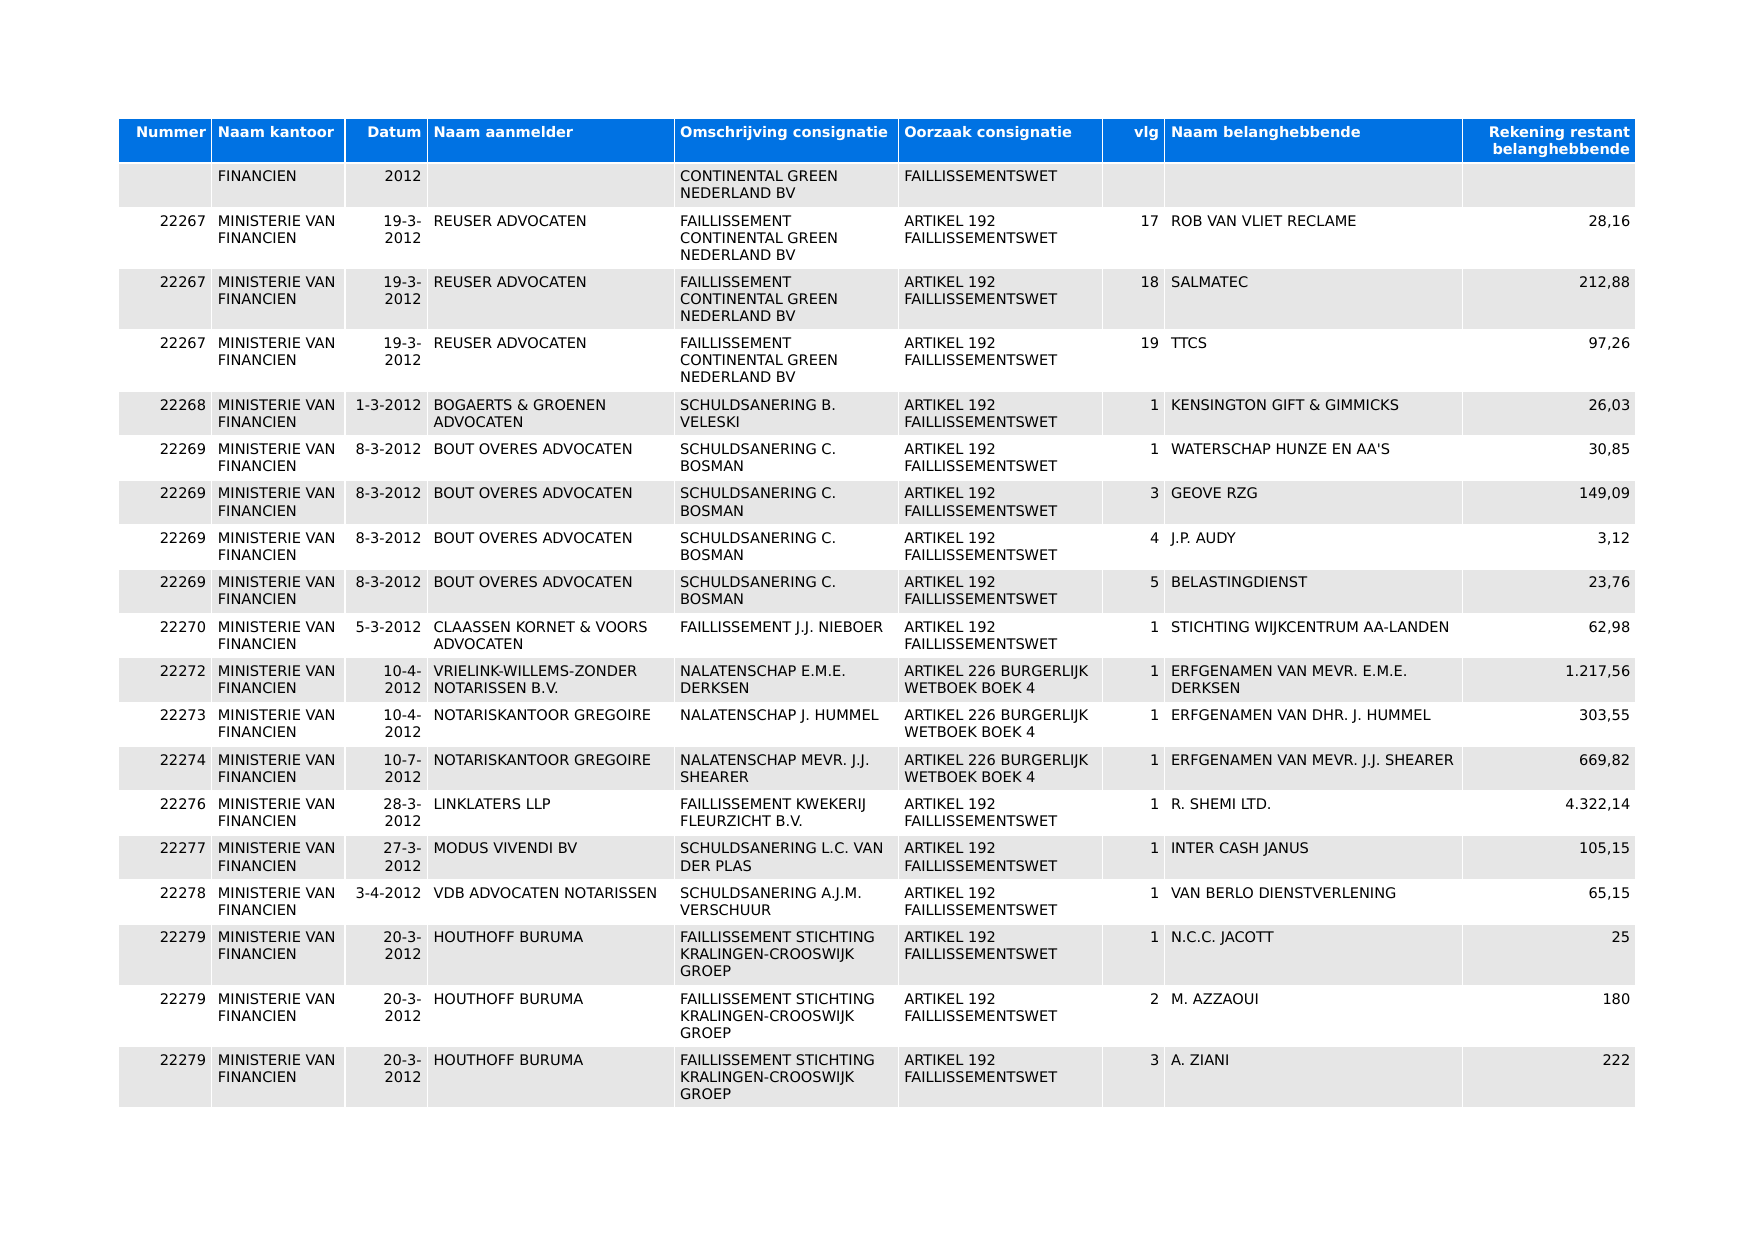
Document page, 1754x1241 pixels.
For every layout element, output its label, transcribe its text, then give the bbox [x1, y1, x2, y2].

table_cell FAILLISSEMENT KWEKERIJ FLEURZICHT B.V. [675, 791, 898, 835]
table_cell R. SHEMI LTD. [1165, 791, 1462, 835]
table_cell ERFGENAMEN VAN DHR. J. HUMMEL [1165, 703, 1462, 746]
table_cell NALATENSCHAP E.M.E. DERKSEN [675, 658, 898, 702]
table_cell 22270 [119, 614, 211, 657]
table_cell SALMATEC [1165, 269, 1462, 329]
table_header Naam aanmelder [428, 119, 674, 162]
table_header Nummer [119, 119, 211, 162]
table_cell 10-4-2012 [346, 658, 427, 702]
table_header Naam belanghebbende [1165, 119, 1462, 162]
table_cell [1165, 164, 1462, 207]
table_cell 1.217,56 [1463, 658, 1635, 702]
table_cell 3-4-2012 [346, 880, 427, 923]
table_cell SCHULDSANERING C. BOSMAN [675, 481, 898, 524]
table_cell ARTIKEL 192 FAILLISSEMENTSWET [899, 436, 1102, 480]
table_cell 17 [1103, 208, 1164, 268]
table_cell MINISTERIE VAN FINANCIEN [212, 658, 344, 702]
table_cell 1 [1103, 836, 1164, 879]
table_cell 22279 [119, 1047, 211, 1107]
table_cell [428, 164, 674, 207]
table_cell 20-3-2012 [346, 1047, 427, 1107]
table_cell 2 [1103, 986, 1164, 1046]
table_cell MINISTERIE VAN FINANCIEN [212, 436, 344, 480]
table_cell 19-3-2012 [346, 208, 427, 268]
table_cell 19-3-2012 [346, 331, 427, 391]
table_cell FAILLISSEMENT CONTINENTAL GREEN NEDERLAND BV [675, 269, 898, 329]
table_cell 27-3-2012 [346, 836, 427, 879]
table_cell 1 [1103, 614, 1164, 657]
table_cell MINISTERIE VAN FINANCIEN [212, 1047, 344, 1107]
table_cell FAILLISSEMENT STICHTING KRALINGEN-CROOSWIJK GROEP [675, 1047, 898, 1107]
table_cell MINISTERIE VAN FINANCIEN [212, 570, 344, 613]
table_cell 1 [1103, 658, 1164, 702]
table_cell 1-3-2012 [346, 392, 427, 435]
table_cell ARTIKEL 192 FAILLISSEMENTSWET [899, 570, 1102, 613]
table_cell 8-3-2012 [346, 436, 427, 480]
table_cell 1 [1103, 392, 1164, 435]
table_cell MINISTERIE VAN FINANCIEN [212, 331, 344, 391]
table_cell 10-4-2012 [346, 703, 427, 746]
table_cell MINISTERIE VAN FINANCIEN [212, 481, 344, 524]
table_cell MINISTERIE VAN FINANCIEN [212, 925, 344, 985]
table_cell SCHULDSANERING C. BOSMAN [675, 525, 898, 568]
table_cell 19 [1103, 331, 1164, 391]
table_cell 22268 [119, 392, 211, 435]
table_cell 26,03 [1463, 392, 1635, 435]
table_header Oorzaak consignatie [899, 119, 1102, 162]
table_cell 22269 [119, 525, 211, 568]
table_cell 97,26 [1463, 331, 1635, 391]
table_cell HOUTHOFF BURUMA [428, 986, 674, 1046]
table_cell 22269 [119, 436, 211, 480]
table_cell ARTIKEL 226 BURGERLIJK WETBOEK BOEK 4 [899, 747, 1102, 790]
table_cell 18 [1103, 269, 1164, 329]
table_cell ARTIKEL 192 FAILLISSEMENTSWET [899, 525, 1102, 568]
table_cell FAILLISSEMENT J.J. NIEBOER [675, 614, 898, 657]
table_cell MODUS VIVENDI BV [428, 836, 674, 879]
table_cell 10-7-2012 [346, 747, 427, 790]
table_cell 4.322,14 [1463, 791, 1635, 835]
table_cell ARTIKEL 192 FAILLISSEMENTSWET [899, 880, 1102, 923]
table_cell REUSER ADVOCATEN [428, 208, 674, 268]
table_cell BOUT OVERES ADVOCATEN [428, 481, 674, 524]
table_cell 65,15 [1463, 880, 1635, 923]
table_cell ARTIKEL 192 FAILLISSEMENTSWET [899, 925, 1102, 985]
table_cell 22277 [119, 836, 211, 879]
table_cell 22273 [119, 703, 211, 746]
table_cell ARTIKEL 192 FAILLISSEMENTSWET [899, 269, 1102, 329]
table_cell LINKLATERS LLP [428, 791, 674, 835]
table_cell MINISTERIE VAN FINANCIEN [212, 836, 344, 879]
table_header Datum [346, 119, 427, 162]
table_cell 212,88 [1463, 269, 1635, 329]
table_cell MINISTERIE VAN FINANCIEN [212, 703, 344, 746]
table_cell 22269 [119, 481, 211, 524]
table_cell ARTIKEL 192 FAILLISSEMENTSWET [899, 791, 1102, 835]
table_cell [1463, 164, 1635, 207]
table_cell BOUT OVERES ADVOCATEN [428, 525, 674, 568]
table_cell [1103, 164, 1164, 207]
table_cell 22279 [119, 986, 211, 1046]
table_cell HOUTHOFF BURUMA [428, 1047, 674, 1107]
table_cell 8-3-2012 [346, 525, 427, 568]
table_cell N.C.C. JACOTT [1165, 925, 1462, 985]
table_cell 1 [1103, 925, 1164, 985]
table_cell ROB VAN VLIET RECLAME [1165, 208, 1462, 268]
table_cell KENSINGTON GIFT & GIMMICKS [1165, 392, 1462, 435]
table_cell 1 [1103, 880, 1164, 923]
table_cell ARTIKEL 192 FAILLISSEMENTSWET [899, 1047, 1102, 1107]
table_cell ARTIKEL 192 FAILLISSEMENTSWET [899, 481, 1102, 524]
table_cell M. AZZAOUI [1165, 986, 1462, 1046]
table_cell 23,76 [1463, 570, 1635, 613]
table_cell 22267 [119, 269, 211, 329]
table_cell MINISTERIE VAN FINANCIEN [212, 747, 344, 790]
table_cell 28,16 [1463, 208, 1635, 268]
table_cell SCHULDSANERING L.C. VAN DER PLAS [675, 836, 898, 879]
table_cell ERFGENAMEN VAN MEVR. E.M.E. DERKSEN [1165, 658, 1462, 702]
table_cell BOUT OVERES ADVOCATEN [428, 570, 674, 613]
table_cell BOGAERTS & GROENEN ADVOCATEN [428, 392, 674, 435]
table_cell 22274 [119, 747, 211, 790]
table_cell ARTIKEL 192 FAILLISSEMENTSWET [899, 208, 1102, 268]
table_cell 1 [1103, 791, 1164, 835]
table_cell MINISTERIE VAN FINANCIEN [212, 525, 344, 568]
table_cell NOTARISKANTOOR GREGOIRE [428, 703, 674, 746]
table_cell INTER CASH JANUS [1165, 836, 1462, 879]
table_cell 22279 [119, 925, 211, 985]
table_cell 20-3-2012 [346, 925, 427, 985]
table_cell 105,15 [1463, 836, 1635, 879]
table_cell 62,98 [1463, 614, 1635, 657]
table_cell 22276 [119, 791, 211, 835]
table_cell 3 [1103, 481, 1164, 524]
table_cell FAILLISSEMENTSWET [899, 164, 1102, 207]
table_cell 5-3-2012 [346, 614, 427, 657]
table_cell 222 [1463, 1047, 1635, 1107]
table_cell 303,55 [1463, 703, 1635, 746]
table_cell FINANCIEN [212, 164, 344, 207]
table_cell MINISTERIE VAN FINANCIEN [212, 986, 344, 1046]
table_cell STICHTING WIJKCENTRUM AA-LANDEN [1165, 614, 1462, 657]
table_cell 30,85 [1463, 436, 1635, 480]
table_cell 4 [1103, 525, 1164, 568]
table_cell REUSER ADVOCATEN [428, 269, 674, 329]
table_cell [119, 164, 211, 207]
table_cell VAN BERLO DIENSTVERLENING [1165, 880, 1462, 923]
table_cell FAILLISSEMENT STICHTING KRALINGEN-CROOSWIJK GROEP [675, 925, 898, 985]
table_cell SCHULDSANERING C. BOSMAN [675, 570, 898, 613]
table_cell 8-3-2012 [346, 481, 427, 524]
table_cell FAILLISSEMENT CONTINENTAL GREEN NEDERLAND BV [675, 331, 898, 391]
table_cell 22272 [119, 658, 211, 702]
table_cell REUSER ADVOCATEN [428, 331, 674, 391]
table_cell MINISTERIE VAN FINANCIEN [212, 269, 344, 329]
table_cell MINISTERIE VAN FINANCIEN [212, 614, 344, 657]
table_cell 19-3-2012 [346, 269, 427, 329]
table_cell 1 [1103, 436, 1164, 480]
table_cell MINISTERIE VAN FINANCIEN [212, 791, 344, 835]
table_cell 8-3-2012 [346, 570, 427, 613]
table_cell MINISTERIE VAN FINANCIEN [212, 392, 344, 435]
table_cell HOUTHOFF BURUMA [428, 925, 674, 985]
table_header vlg [1103, 119, 1164, 162]
table_cell MINISTERIE VAN FINANCIEN [212, 880, 344, 923]
table_cell 669,82 [1463, 747, 1635, 790]
table_cell ARTIKEL 192 FAILLISSEMENTSWET [899, 614, 1102, 657]
table_cell ARTIKEL 192 FAILLISSEMENTSWET [899, 986, 1102, 1046]
table_cell BOUT OVERES ADVOCATEN [428, 436, 674, 480]
table_cell 28-3-2012 [346, 791, 427, 835]
table_cell ARTIKEL 192 FAILLISSEMENTSWET [899, 392, 1102, 435]
table_cell CONTINENTAL GREEN NEDERLAND BV [675, 164, 898, 207]
table_cell 20-3-2012 [346, 986, 427, 1046]
table_cell NALATENSCHAP J. HUMMEL [675, 703, 898, 746]
table_cell ARTIKEL 192 FAILLISSEMENTSWET [899, 331, 1102, 391]
table_cell WATERSCHAP HUNZE EN AA'S [1165, 436, 1462, 480]
table_cell 5 [1103, 570, 1164, 613]
table_cell VDB ADVOCATEN NOTARISSEN [428, 880, 674, 923]
table_cell SCHULDSANERING C. BOSMAN [675, 436, 898, 480]
table_cell NALATENSCHAP MEVR. J.J. SHEARER [675, 747, 898, 790]
table_cell 22269 [119, 570, 211, 613]
table_cell BELASTINGDIENST [1165, 570, 1462, 613]
table_cell 22267 [119, 208, 211, 268]
table_cell NOTARISKANTOOR GREGOIRE [428, 747, 674, 790]
table_cell CLAASSEN KORNET & VOORS ADVOCATEN [428, 614, 674, 657]
table_cell MINISTERIE VAN FINANCIEN [212, 208, 344, 268]
table_cell 22267 [119, 331, 211, 391]
table_cell 1 [1103, 703, 1164, 746]
table_cell 180 [1463, 986, 1635, 1046]
table_cell 25 [1463, 925, 1635, 985]
table_cell FAILLISSEMENT CONTINENTAL GREEN NEDERLAND BV [675, 208, 898, 268]
table_cell FAILLISSEMENT STICHTING KRALINGEN-CROOSWIJK GROEP [675, 986, 898, 1046]
table_cell TTCS [1165, 331, 1462, 391]
table_cell GEOVE RZG [1165, 481, 1462, 524]
table_cell 3 [1103, 1047, 1164, 1107]
table_cell ARTIKEL 226 BURGERLIJK WETBOEK BOEK 4 [899, 703, 1102, 746]
table_cell ARTIKEL 192 FAILLISSEMENTSWET [899, 836, 1102, 879]
table_header Omschrijving consignatie [675, 119, 898, 162]
table_cell 22278 [119, 880, 211, 923]
table_cell 3,12 [1463, 525, 1635, 568]
table_cell J.P. AUDY [1165, 525, 1462, 568]
table_cell A. ZIANI [1165, 1047, 1462, 1107]
table_cell SCHULDSANERING A.J.M. VERSCHUUR [675, 880, 898, 923]
table_cell 1 [1103, 747, 1164, 790]
table_cell 2012 [346, 164, 427, 207]
table_cell VRIELINK-WILLEMS-ZONDER NOTARISSEN B.V. [428, 658, 674, 702]
table_cell 149,09 [1463, 481, 1635, 524]
table_header Rekening restant belanghebbende [1463, 119, 1635, 162]
table_cell ARTIKEL 226 BURGERLIJK WETBOEK BOEK 4 [899, 658, 1102, 702]
table_cell ERFGENAMEN VAN MEVR. J.J. SHEARER [1165, 747, 1462, 790]
table_header Naam kantoor [212, 119, 344, 162]
table_cell SCHULDSANERING B. VELESKI [675, 392, 898, 435]
